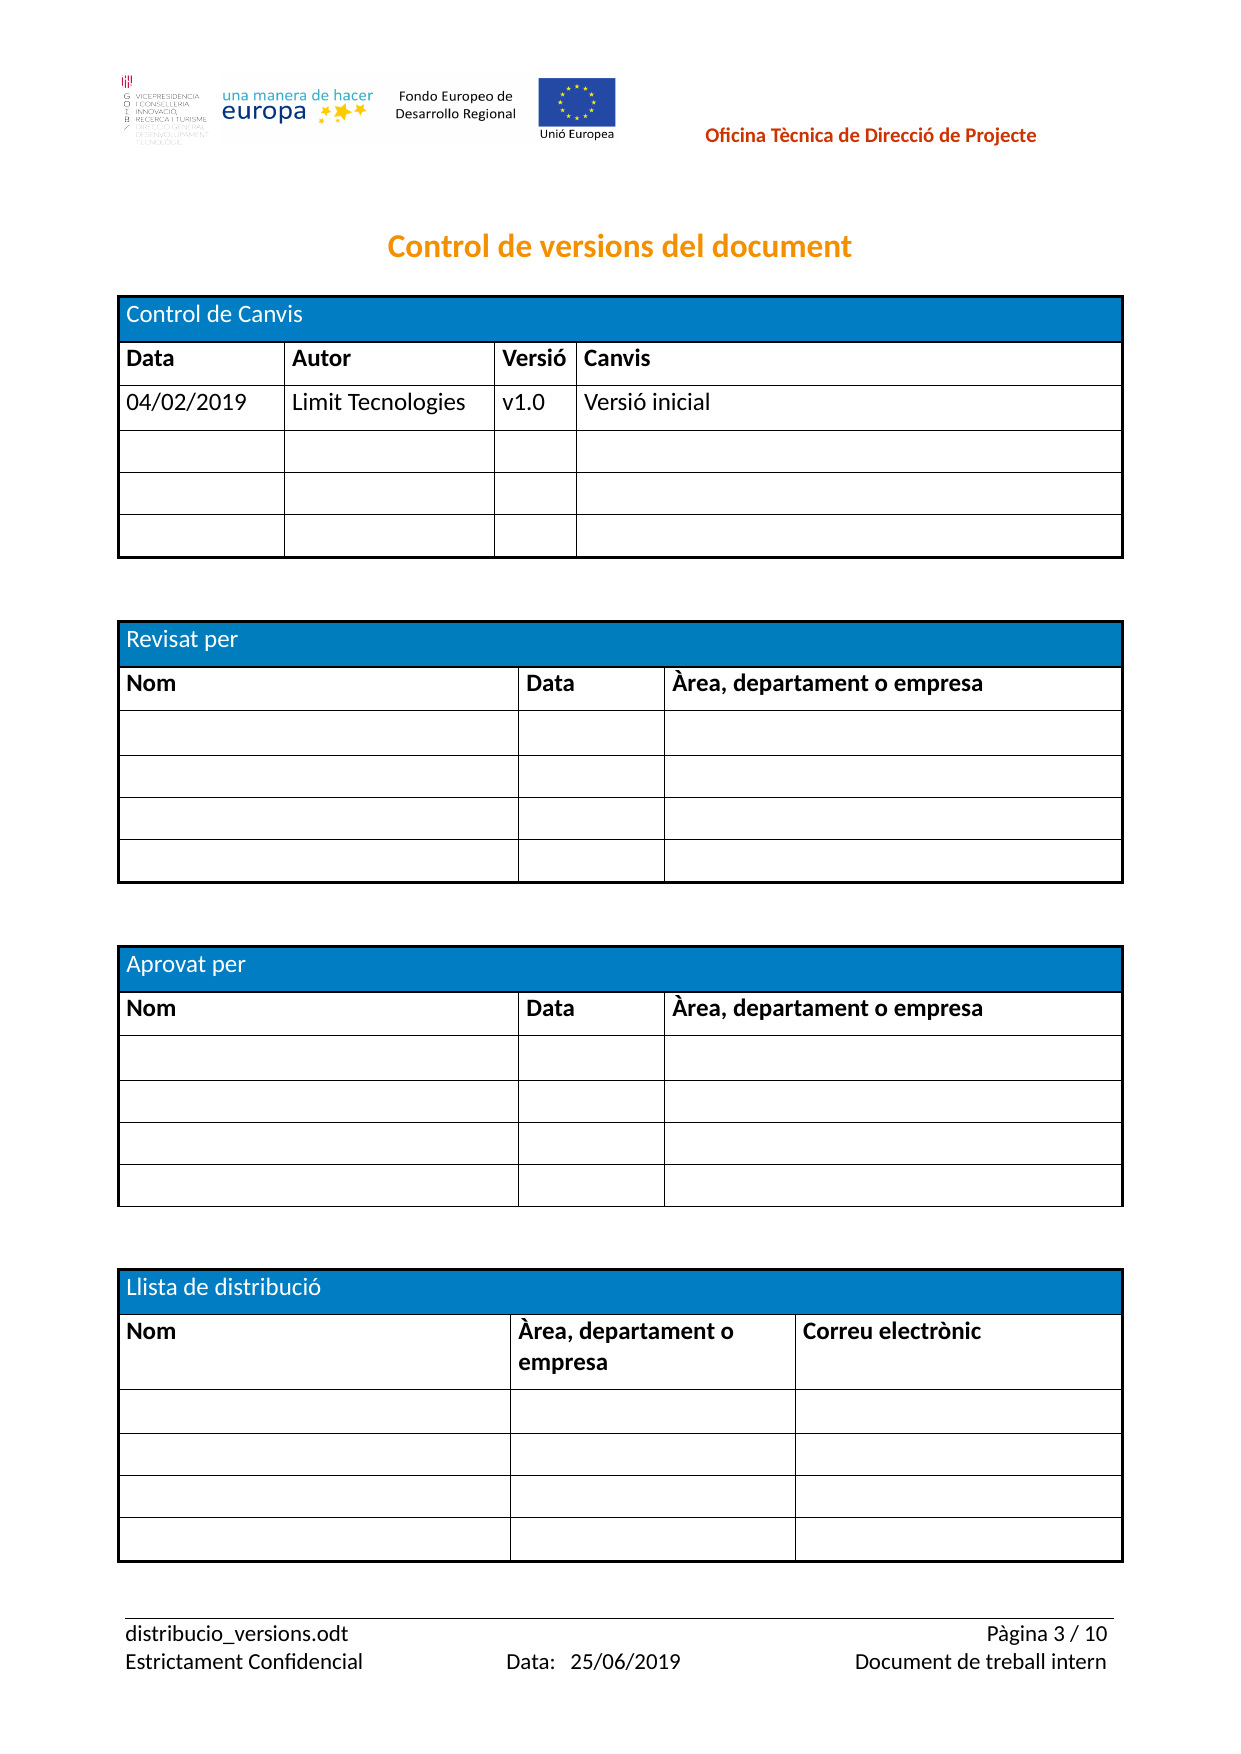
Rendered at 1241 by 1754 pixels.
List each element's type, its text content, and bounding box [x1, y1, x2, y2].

table_cell Versió [495, 343, 576, 385]
table_cell [120, 798, 518, 839]
table_cell Canvis [577, 343, 1121, 385]
table_cell Nom [120, 668, 518, 710]
table_cell [285, 473, 494, 514]
subtitle Control de versions del document [118, 225, 1122, 266]
table_cell [665, 1165, 1121, 1206]
table_cell [665, 840, 1121, 881]
table_cell [495, 431, 576, 472]
table_cell [285, 431, 494, 472]
table_cell [665, 1123, 1121, 1164]
table_cell [665, 711, 1121, 754]
table_cell [577, 431, 1121, 472]
table_cell [120, 756, 518, 797]
table_cell Nom [120, 993, 518, 1035]
table_cell [495, 515, 576, 556]
table_cell [796, 1434, 1121, 1475]
table_cell [519, 1036, 664, 1079]
table_cell Data [519, 993, 664, 1035]
table_cell [120, 1390, 510, 1433]
table_cell [577, 515, 1121, 556]
table_cell 04/02/2019 [120, 386, 284, 429]
table_cell Data [519, 668, 664, 710]
table_cell [796, 1518, 1121, 1559]
table_cell [120, 1081, 518, 1122]
table_header Aprovat per [120, 948, 1121, 991]
table_cell [120, 1123, 518, 1164]
table_cell [519, 1081, 664, 1122]
table_cell v1.0 [495, 386, 576, 429]
table_cell [519, 840, 664, 881]
table_cell [120, 1434, 510, 1475]
table_header Llista de distribució [120, 1271, 1121, 1314]
table_cell [120, 515, 284, 556]
table_cell Versió inicial [577, 386, 1121, 429]
table_cell [519, 798, 664, 839]
table_cell [577, 473, 1121, 514]
picture [219, 73, 621, 147]
table_cell Àrea, departament o empresa [511, 1315, 795, 1389]
table_cell Àrea, departament o empresa [665, 668, 1121, 710]
table_cell [120, 840, 518, 881]
table_cell [120, 1518, 510, 1559]
table_cell [285, 515, 494, 556]
table_cell [511, 1390, 795, 1433]
table_cell [519, 1123, 664, 1164]
table_cell [120, 1036, 518, 1079]
table_cell Nom [120, 1315, 510, 1389]
table_cell [511, 1434, 795, 1475]
picture [118, 73, 213, 147]
table_cell [665, 756, 1121, 797]
table_cell Correu electrònic [796, 1315, 1121, 1389]
table_cell [495, 473, 576, 514]
table_cell [120, 711, 518, 754]
table_cell Data [120, 343, 284, 385]
table_cell [120, 1165, 518, 1206]
table_cell [519, 711, 664, 754]
table_cell [511, 1518, 795, 1559]
table_cell [519, 756, 664, 797]
table_header Control de Canvis [120, 298, 1121, 341]
table_cell [120, 473, 284, 514]
table_cell [519, 1165, 664, 1206]
table_cell [665, 798, 1121, 839]
table_cell [796, 1476, 1121, 1517]
table_cell Limit Tecnologies [285, 386, 494, 429]
table_cell [796, 1390, 1121, 1433]
table_header Revisat per [120, 623, 1121, 666]
table_cell [665, 1036, 1121, 1079]
table_cell Autor [285, 343, 494, 385]
table_cell Àrea, departament o empresa [665, 993, 1121, 1035]
table_cell [665, 1081, 1121, 1122]
table_cell [511, 1476, 795, 1517]
table_cell [120, 1476, 510, 1517]
table_cell [120, 431, 284, 472]
